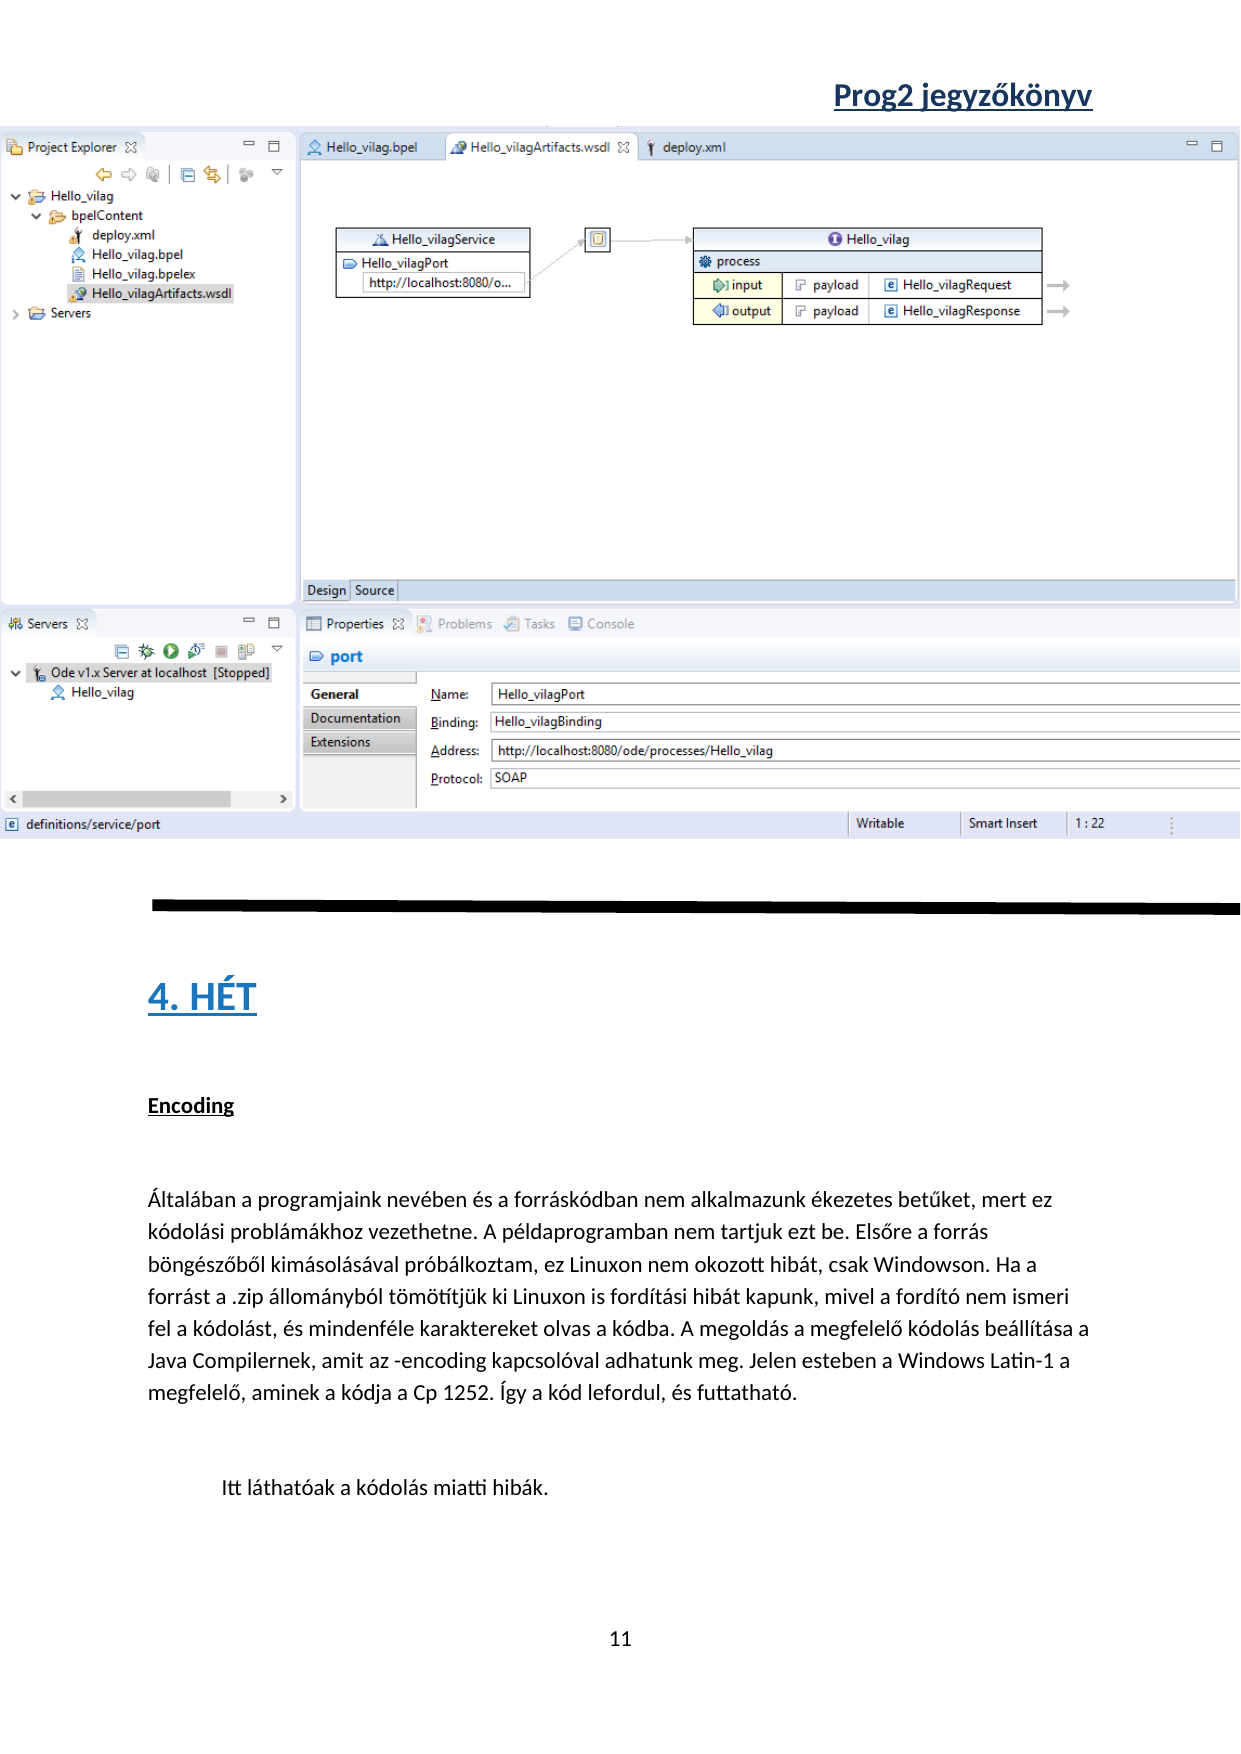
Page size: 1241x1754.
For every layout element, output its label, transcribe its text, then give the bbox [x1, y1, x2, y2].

picture [0, 126, 1241, 839]
text Általában a programjaink nevében és a forráskódban nem alkalmazunk ékezetes betűket, mert ez kódolási problámákhoz vezethetne. A példaprogramban nem tartjuk ezt be. Elsőre a forrás böngészőből kimásolásával próbálkoztam, ez Linuxon nem okozott hibát, csak Windowson. Ha a forrást a .zip állományból tömötítjük ki Linuxon is fordítási hibát kapunk, mivel a fordító nem ismeri fel a kódolást, és mindenféle karaktereket olvas a kódba. A megoldás a megfelelő kódolás beállítása a Java Compilernek, amit az -encoding kapcsolóval adhatunk meg. Jelen esteben a Windows Latin-1 a megfelelő, aminek a kódja a Cp 1252. Így a kód lefordul, és futtatható. [148, 1185, 1093, 1406]
text Encoding [148, 1091, 1093, 1119]
text 4. HÉT [148, 970, 1093, 1021]
text Itt láthatóak a kódolás miatti hibák. [148, 1473, 1093, 1501]
